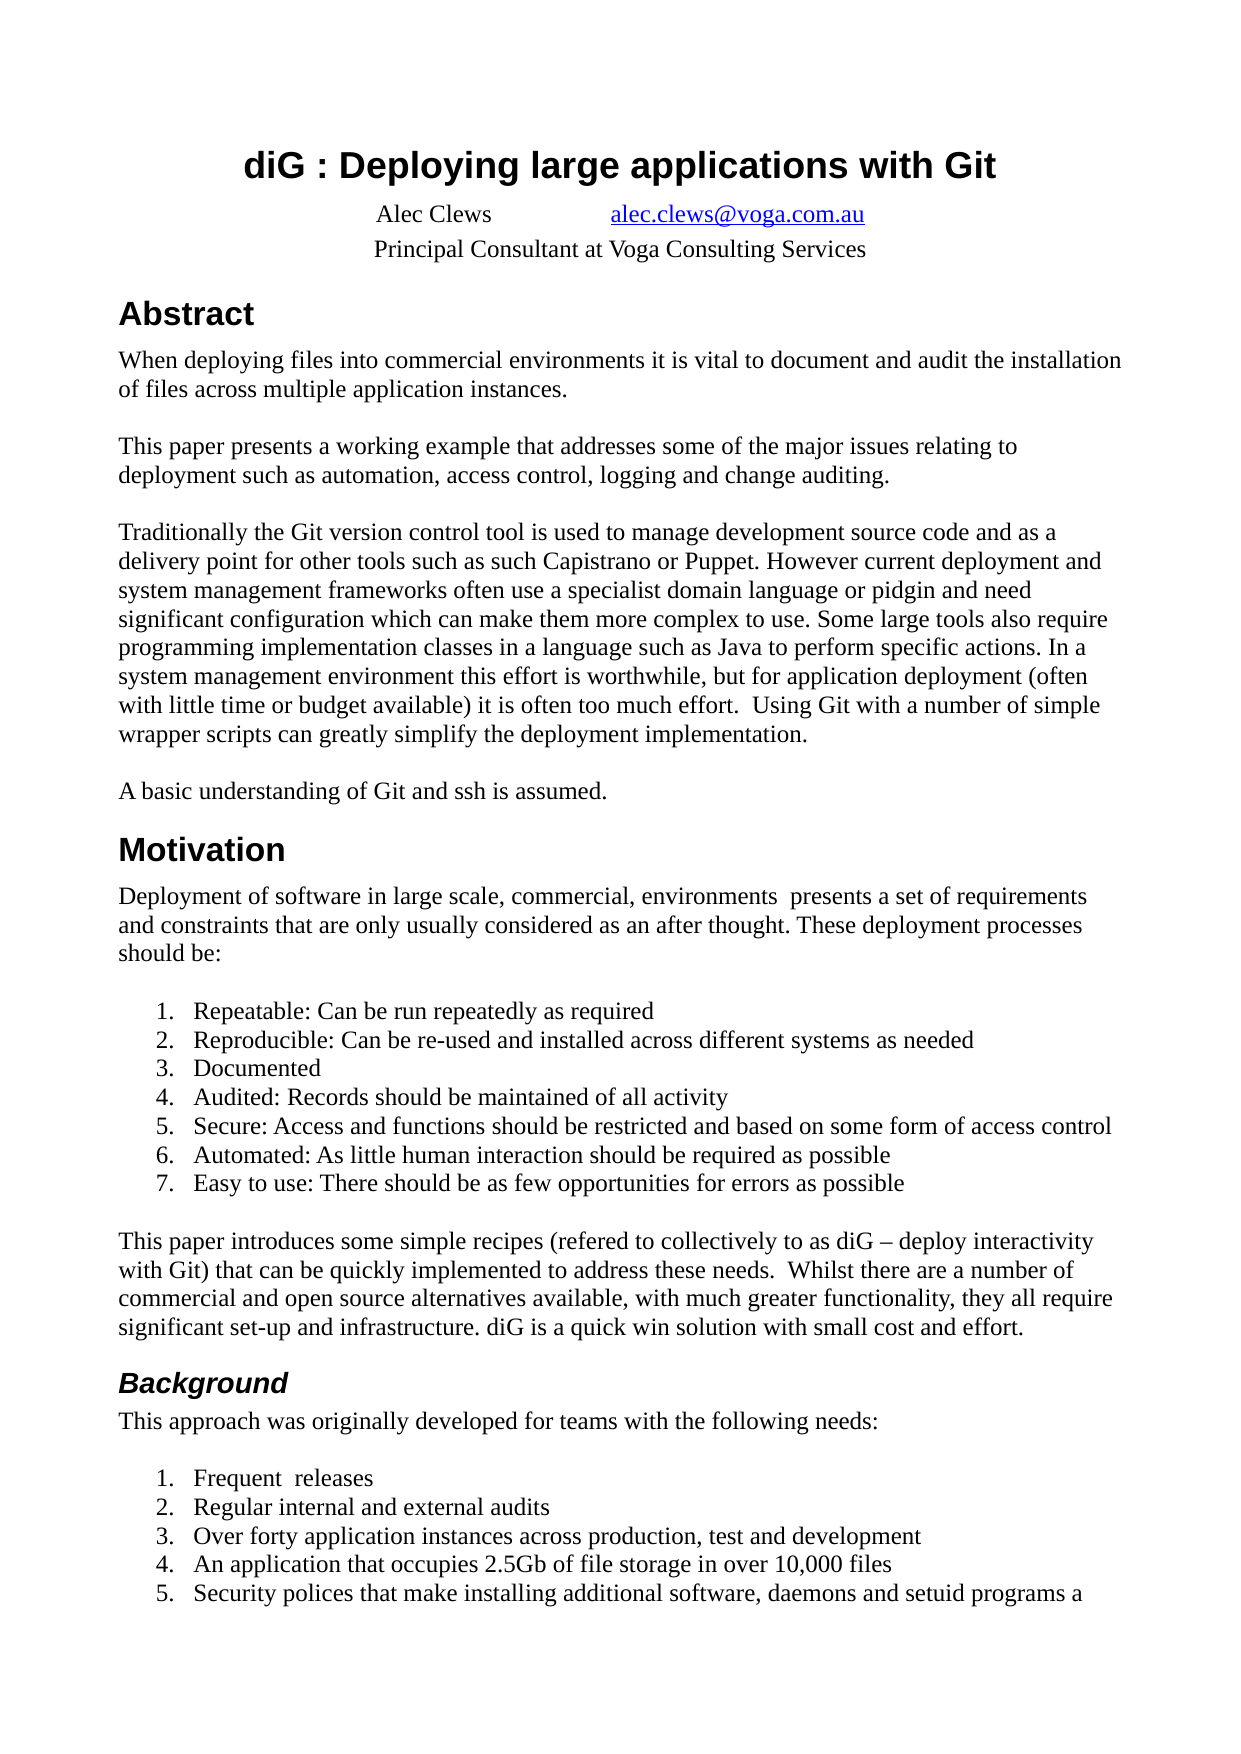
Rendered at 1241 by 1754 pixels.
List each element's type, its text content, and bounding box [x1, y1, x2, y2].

subtitle Abstract [118, 294, 1122, 332]
text Deployment of software in large scale, commercial, environments presents a set of requirements and constraints that are only usually considered as an after thought. These deployment processes should be: [118, 881, 1122, 967]
list Automated: As little human interaction should be required as possible [156, 1140, 1122, 1168]
list Easy to use: There should be as few opportunities for errors as possible [156, 1168, 1122, 1197]
list Regular internal and external audits [156, 1492, 1122, 1521]
text A basic understanding of Git and ssh is assumed. [118, 776, 1122, 805]
text When deploying files into commercial environments it is vital to document and audit the installation of files across multiple application instances. This paper presents a working example that addresses some of the major issues relating to deployment such as automation, access control, logging and change auditing. Traditionally the Git version control tool is used to manage development source code and as a delivery point for other tools such as such Capistrano or Puppet. However current deployment and system management frameworks often use a specialist domain language or pidgin and need significant configuration which can make them more complex to use. Some large tools also require programming implementation classes in a language such as Java to perform specific actions. In a system management environment this effort is worthwhile, but for application deployment (often with little time or budget available) it is often too much effort. Using Git with a number of simple wrapper scripts can greatly simplify the deployment implementation. [118, 345, 1122, 747]
subtitle Motivation [118, 830, 1122, 868]
list Security polices that make installing additional software, daemons and setuid programs a [156, 1578, 1122, 1607]
subtitle Background [118, 1366, 1122, 1399]
list Audited: Records should be maintained of all activity [156, 1082, 1122, 1111]
text Alec Clews alec.clews@voga.com.au [118, 199, 1122, 227]
list An application that occupies 2.5Gb of file storage in over 10,000 files [156, 1549, 1122, 1578]
title diG : Deploying large applications with Git [118, 143, 1122, 186]
text This paper introduces some simple recipes (refered to collectively to as diG – deploy interactivity with Git) that can be quickly implemented to address these needs. Whilst there are a number of commercial and open source alternatives available, with much greater functionality, they all require significant set-up and infrastructure. diG is a quick win solution with small cost and effort. [118, 1226, 1122, 1341]
text Principal Consultant at Voga Consulting Services [118, 234, 1122, 262]
list Reproducible: Can be re-used and installed across different systems as needed [156, 1025, 1122, 1053]
list Documented [156, 1053, 1122, 1082]
list Repeatable: Can be run repeatedly as required [156, 996, 1122, 1025]
text This approach was originally developed for teams with the following needs: [118, 1406, 1122, 1434]
list Over forty application instances across production, test and development [156, 1521, 1122, 1549]
list Frequent releases [156, 1463, 1122, 1492]
list Secure: Access and functions should be restricted and based on some form of access control [156, 1111, 1122, 1140]
